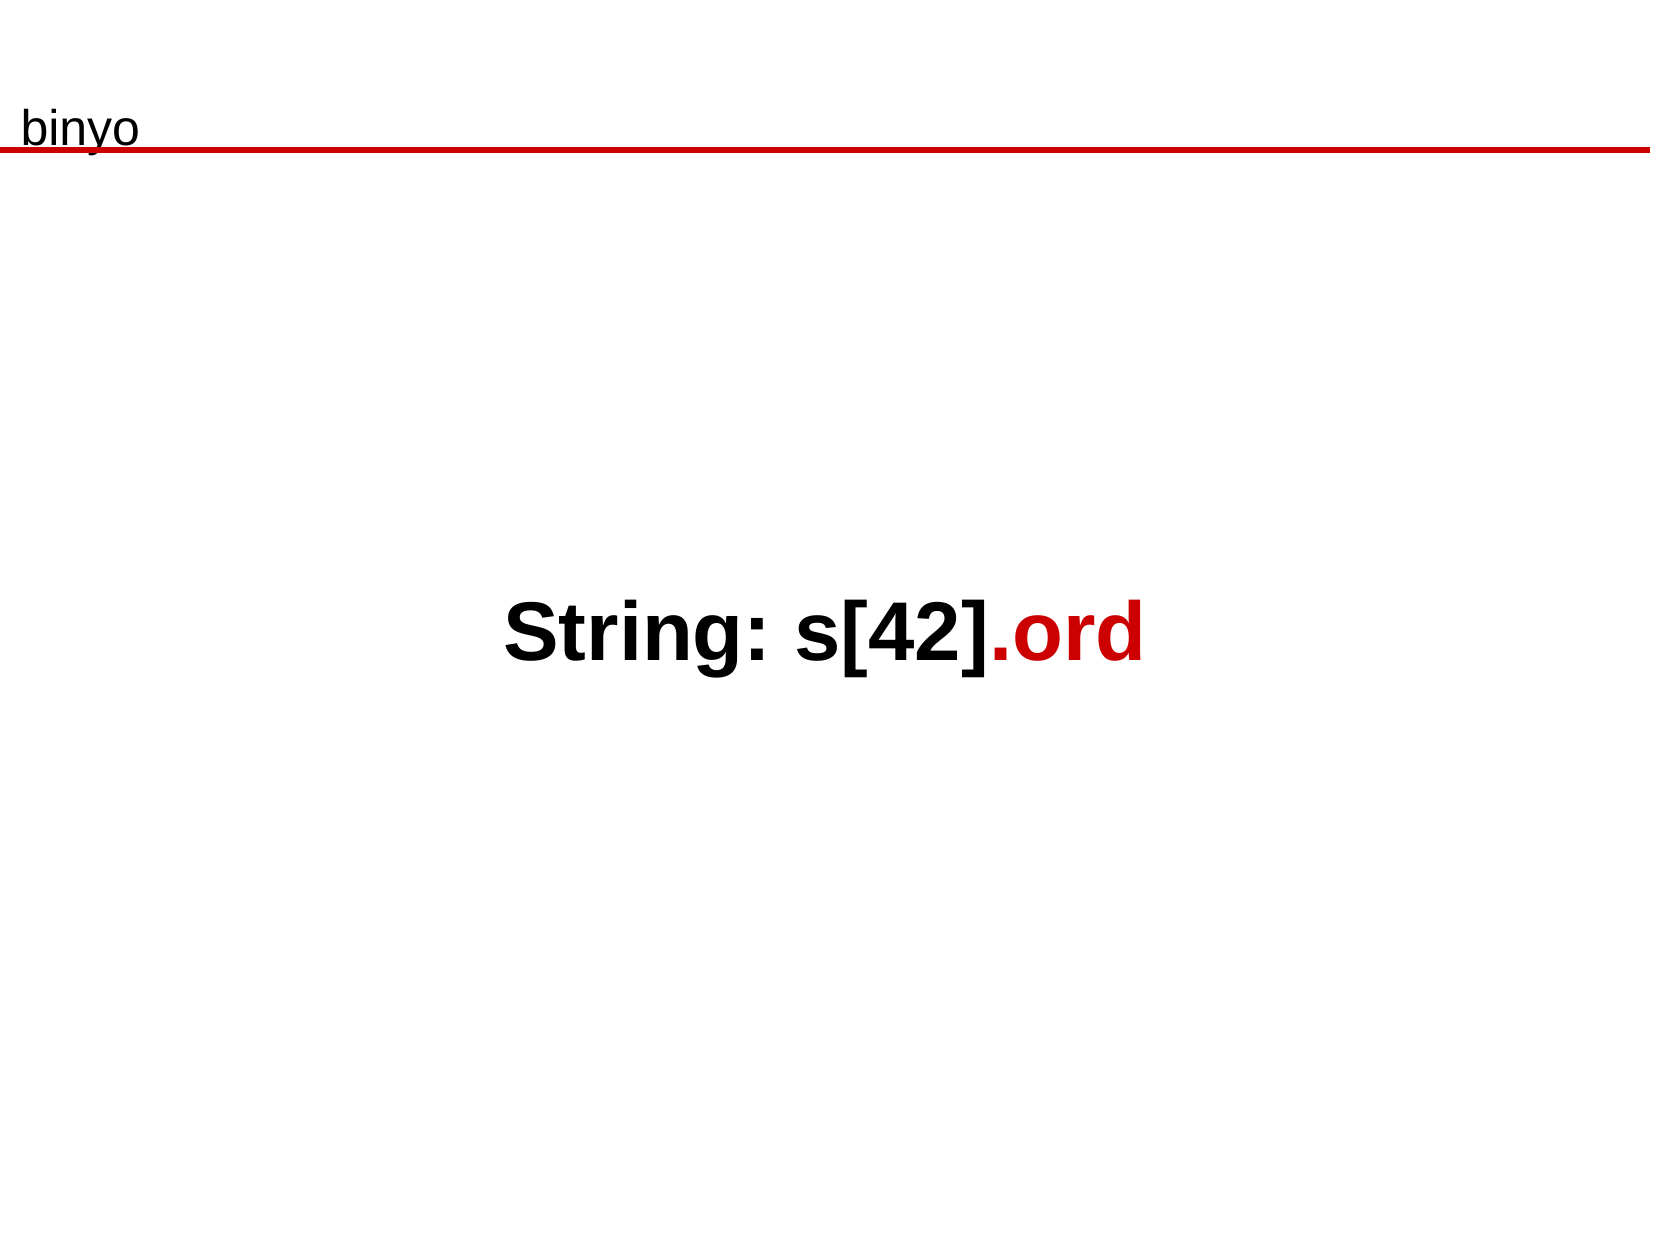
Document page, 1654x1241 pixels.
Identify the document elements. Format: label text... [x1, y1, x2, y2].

subtitle [0, 0, 1654, 147]
text_box String: s[42].ord [0, 585, 1651, 679]
text_box binyo [5, 92, 1654, 331]
subtitle [0, 153, 1654, 1241]
